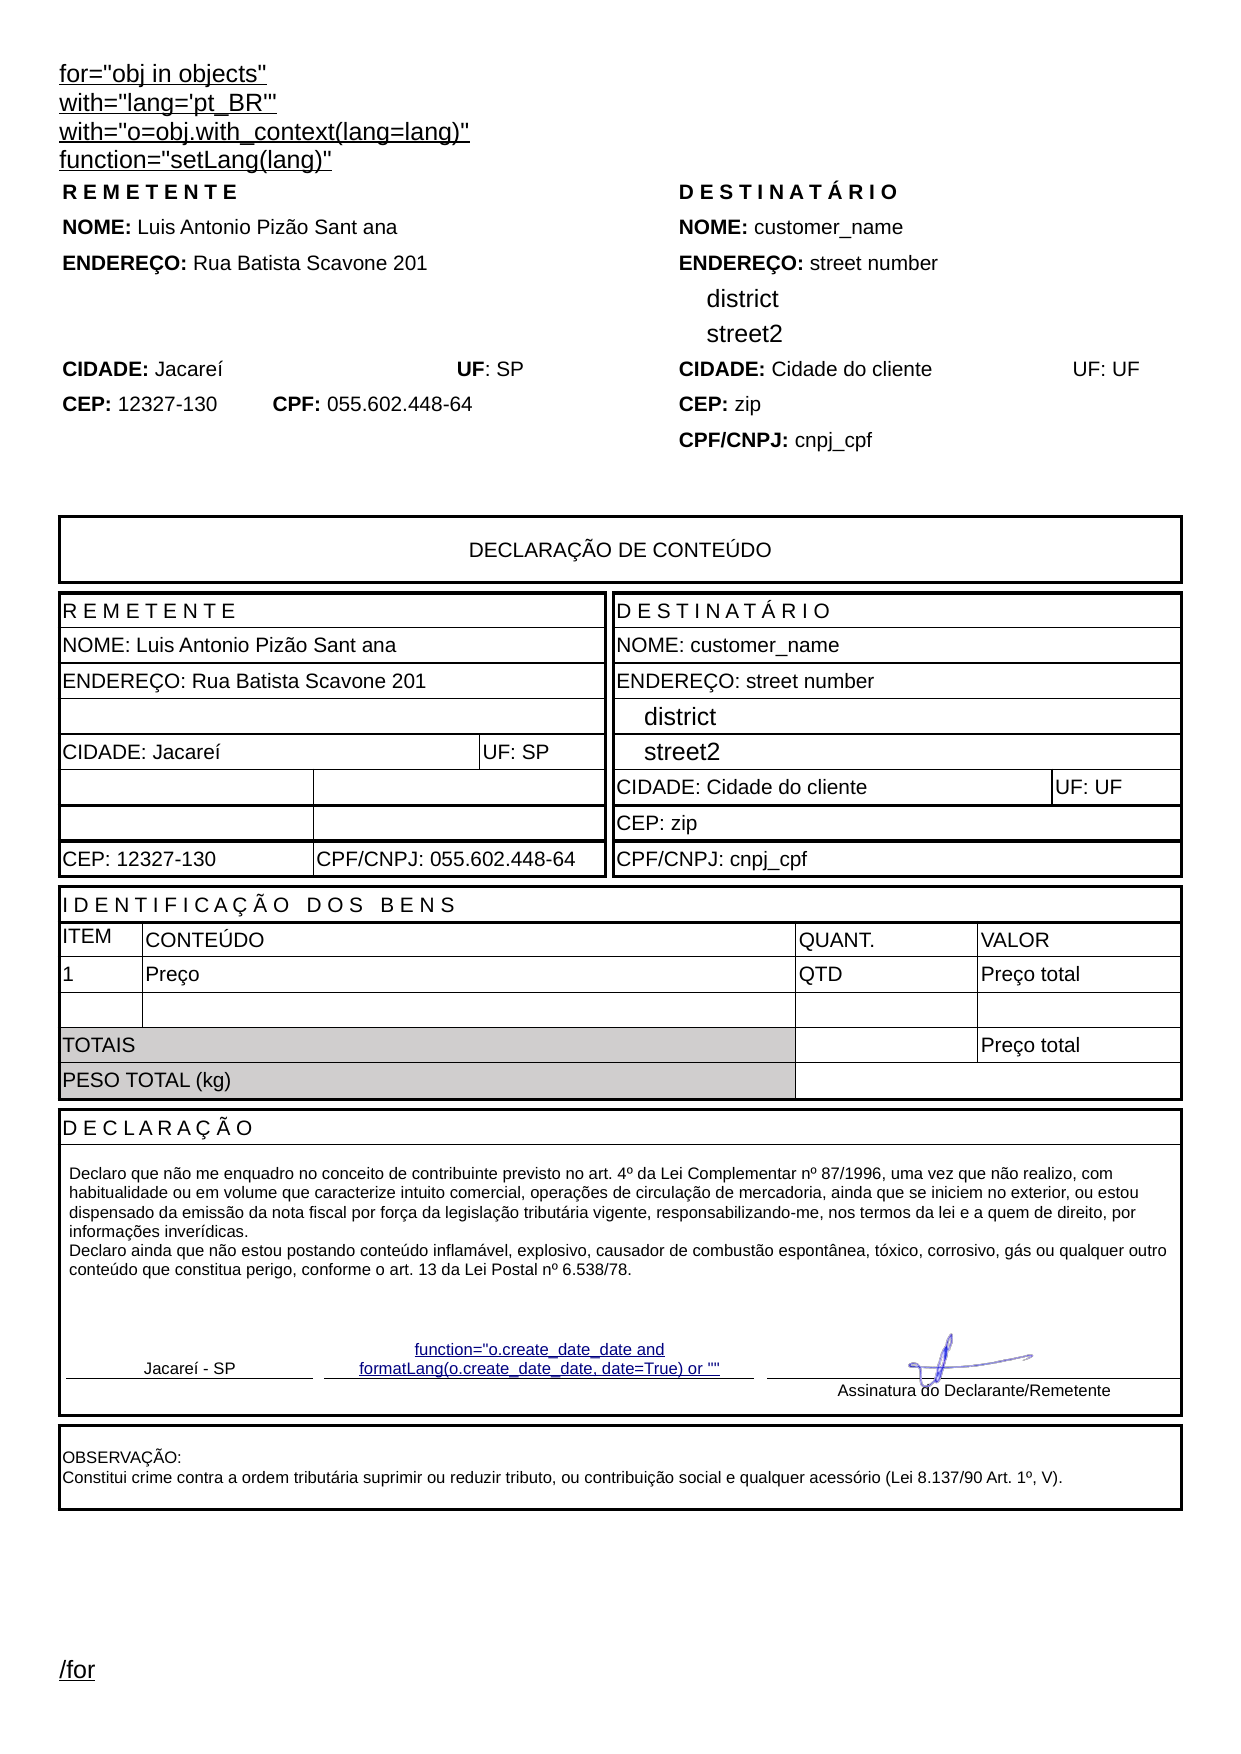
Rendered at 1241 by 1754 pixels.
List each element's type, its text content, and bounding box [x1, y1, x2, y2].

table_header DECLARAÇÃO DE CONTEÚDO [61, 518, 1180, 581]
table_cell [59, 280, 538, 316]
table_cell CPF/CNPJ: cnpj_cpf [615, 843, 1180, 875]
text /for [59, 1655, 1181, 1684]
table_cell NOME: customer_name [676, 210, 1181, 245]
table_cell ITEM [61, 924, 142, 956]
table_header D E S T I N A T Á R I O [676, 174, 1181, 209]
table_cell [143, 993, 795, 1027]
table_cell [61, 770, 313, 804]
table_cell [796, 993, 977, 1027]
text with="lang='pt_BR'" [59, 88, 1181, 117]
table_cell [978, 993, 1180, 1027]
table_cell ENDEREÇO: Rua Batista Scavone 201 [59, 245, 538, 280]
table_cell [606, 584, 613, 591]
table_cell [314, 807, 604, 839]
table_cell ENDEREÇO: street number [676, 245, 1181, 280]
table_cell 1 [61, 957, 142, 991]
table_cell D E S T I N A T Á R I O [615, 595, 1180, 627]
table_cell CIDADE: Cidade do cliente [615, 770, 1051, 804]
table_cell district [676, 280, 1181, 316]
table_cell [613, 584, 1181, 591]
table_cell CIDADE: Jacareí [59, 351, 454, 387]
table_cell CPF/CNPJ: cnpj_cpf [676, 422, 1181, 457]
table_cell street2 [676, 316, 1181, 351]
table_cell UF: UF [1053, 770, 1180, 804]
table_cell Preço total [978, 1028, 1180, 1062]
table_cell [269, 422, 538, 457]
text for="obj in objects" [59, 59, 1181, 88]
table_cell [61, 1145, 66, 1305]
table_cell [313, 1305, 324, 1413]
table_cell OBSERVAÇÃO: Constitui crime contra a ordem tributária suprimir ou reduzir tributo, ou contribuição social e qualquer acessório (Lei 8.137/90 Art. 1º, V). [61, 1427, 1180, 1508]
table_cell [59, 1417, 1036, 1424]
table_cell [796, 1063, 1180, 1098]
table_cell VALOR [978, 924, 1180, 956]
table_cell [66, 1379, 313, 1413]
table_cell [61, 1305, 66, 1378]
table_cell [324, 1379, 754, 1413]
table_cell D E C L A R A Ç Ã O [61, 1111, 1180, 1143]
table_cell NOME: Luis Antonio Pizão Sant ana [61, 628, 604, 662]
table_cell NOME: Luis Antonio Pizão Sant ana [59, 210, 538, 245]
table_cell QUANT. [796, 924, 977, 956]
table_cell Assinatura do Declarante/Remetente [767, 1379, 1180, 1413]
table_cell [607, 591, 612, 875]
table_cell [59, 316, 538, 351]
table_cell [61, 699, 604, 733]
table_cell CPF: 055.602.448-64 [269, 387, 538, 422]
table_cell [538, 422, 607, 457]
table_cell CEP: zip [615, 807, 1180, 839]
table_cell [61, 807, 313, 839]
table_cell UF: SP [454, 351, 538, 387]
table_cell I D E N T I F I C A Ç Ã O D O S B E N S [61, 888, 1180, 921]
table_cell PESO TOTAL (kg) [61, 1063, 795, 1098]
table_cell [754, 1305, 767, 1413]
table_header [538, 174, 607, 422]
table_cell CEP: zip [676, 387, 1181, 422]
table_cell CIDADE: Jacareí [61, 735, 479, 768]
table_cell CEP: 12327-130 [59, 387, 269, 422]
table_cell [1036, 1417, 1181, 1424]
table_cell function="o.create_date_date and formatLang(o.create_date_date, date=True) or ''" [324, 1305, 754, 1378]
table_cell street2 [615, 735, 1180, 768]
table_cell [59, 584, 606, 591]
table_cell CEP: 12327-130 [61, 843, 313, 875]
table_cell CPF/CNPJ: 055.602.448-64 [314, 843, 604, 875]
table_cell [922, 1368, 936, 1378]
text function="setLang(lang)" [59, 145, 1181, 174]
table_cell [59, 875, 1181, 885]
table_cell CIDADE: Cidade do cliente [676, 351, 1069, 387]
table_cell [314, 770, 604, 804]
table_cell NOME: customer_name [615, 628, 1180, 662]
text with="o=obj.with_context(lang=lang)" [59, 117, 1181, 145]
table_cell ENDEREÇO: Rua Batista Scavone 201 [61, 664, 604, 698]
table_cell Declaro que não me enquadro no conceito de contribuinte previsto no art. 4º da Lei Complementar nº 87/1996, uma vez que não realizo, com habitualidade ou em volume que caracterize intuito comercial, operações de circulação de mercadoria, ainda que se iniciem no exterior, ou estou dispensado da emissão da nota fiscal por força da legislação tributária vigente, responsabilizando-me, nos termos da lei e a quem de direito, por informações inverídicas. Declaro ainda que não estou postando conteúdo inflamável, explosivo, causador de combustão espontânea, tóxico, corrosivo, gás ou qualquer outro conteúdo que constitua perigo, conforme o art. 13 da Lei Postal nº 6.538/78. [66, 1145, 1180, 1305]
table_cell [59, 422, 269, 457]
table_cell [61, 993, 142, 1027]
table_cell [607, 422, 676, 457]
table_cell UF: UF [1070, 351, 1181, 387]
table_cell [767, 1305, 1180, 1378]
table_cell R E M E T E N T E [61, 595, 604, 627]
table_cell CONTEÚDO [143, 924, 795, 956]
table_cell [61, 1378, 66, 1413]
table_cell Jacareí - SP [66, 1305, 313, 1378]
table_header R E M E T E N T E [59, 174, 538, 209]
table_cell ENDEREÇO: street number [615, 664, 1180, 698]
table_cell TOTAIS [61, 1028, 795, 1062]
table_cell district [615, 699, 1180, 733]
table_header [607, 174, 676, 422]
table_cell QTD [796, 957, 977, 991]
table_cell Preço total [978, 957, 1180, 991]
table_cell UF: SP [480, 735, 604, 768]
table_cell [59, 1101, 1181, 1108]
table_cell Preço [143, 957, 795, 991]
table_cell [796, 1028, 977, 1062]
